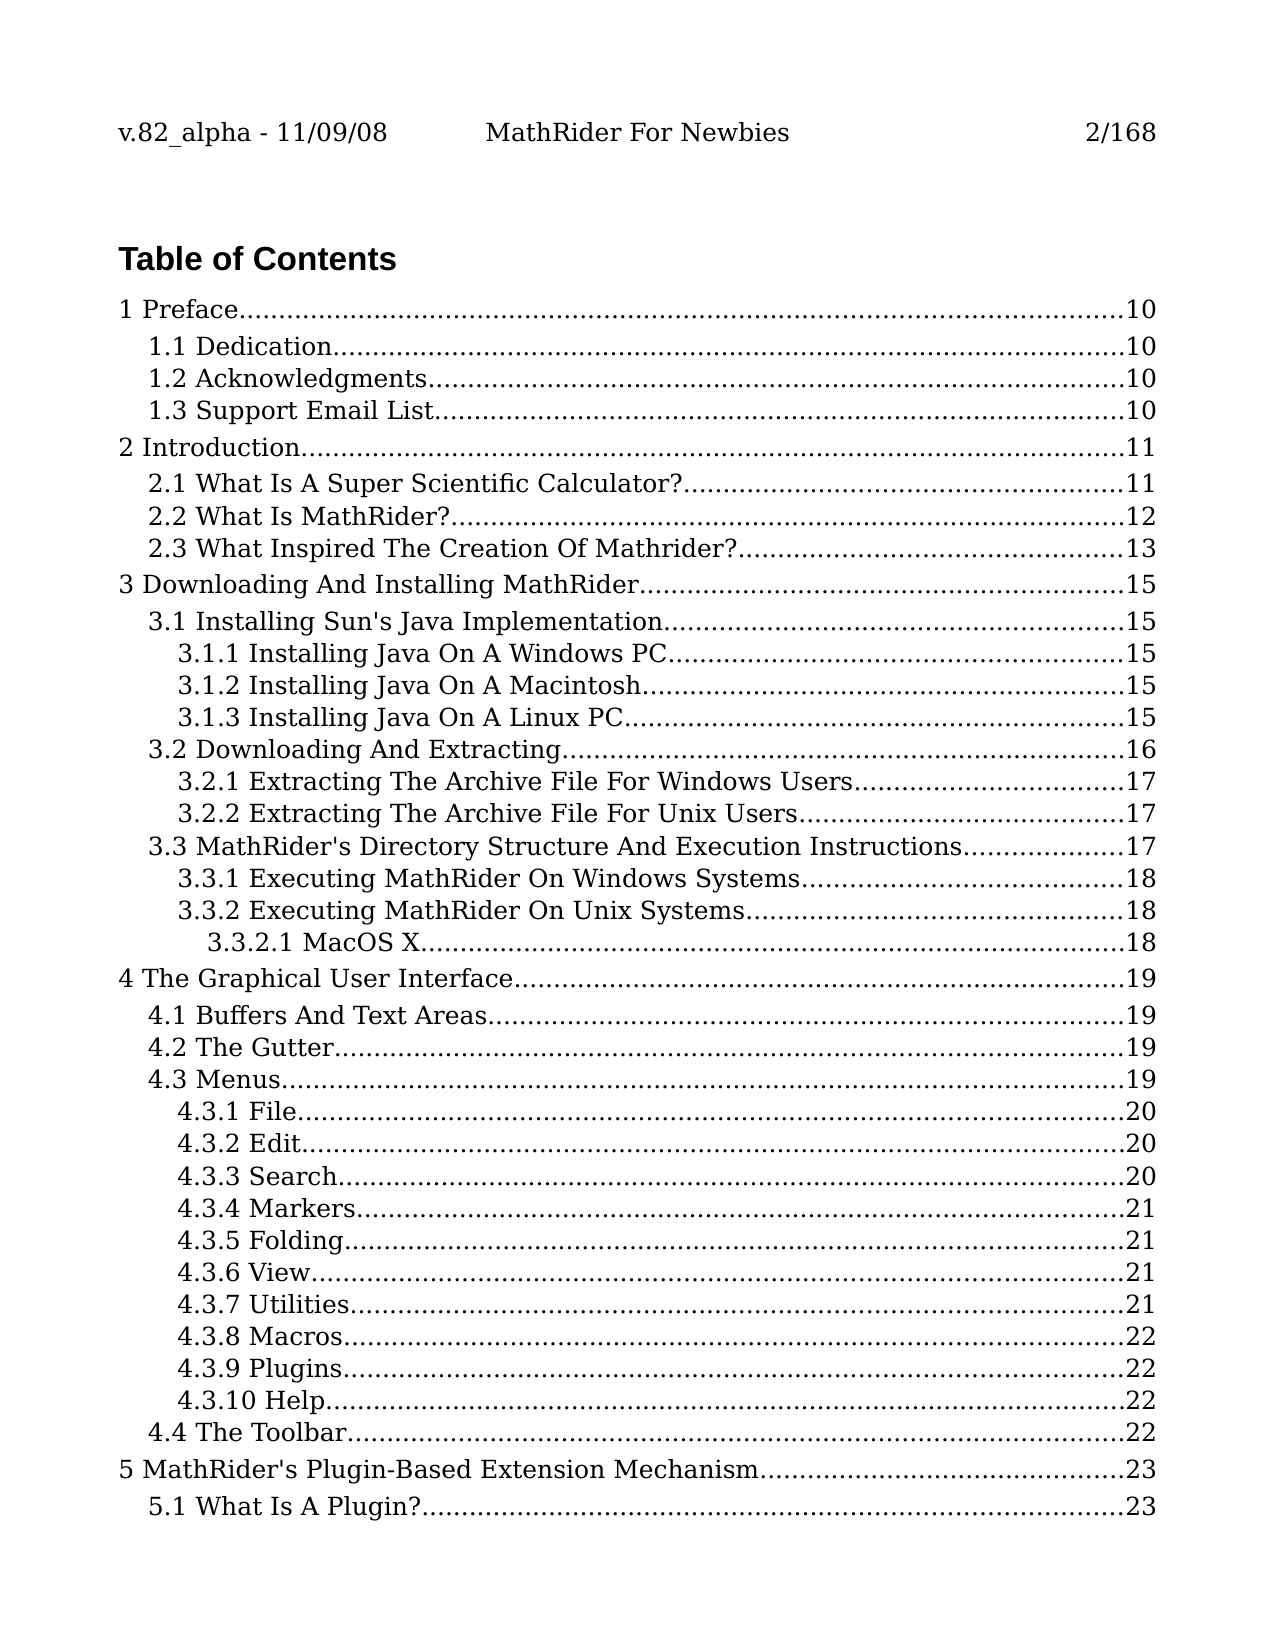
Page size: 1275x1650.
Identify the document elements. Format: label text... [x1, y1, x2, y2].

text 3.2.1 Extracting The Archive File For Windows Users 17 [177, 767, 1157, 797]
text 3 Downloading And Installing MathRider 15 [118, 570, 1157, 599]
text 4.3.8 Macros 22 [177, 1322, 1157, 1351]
text 3.3.2.1 MacOS X 18 [207, 928, 1157, 957]
text 2.3 What Inspired The Creation Of Mathrider? 13 [148, 534, 1157, 563]
text 1.3 Support Email List 10 [148, 396, 1157, 425]
text 3.3.2 Executing MathRider On Unix Systems 18 [177, 896, 1157, 925]
text 1.2 Acknowledgments 10 [148, 364, 1157, 393]
text 1.1 Dedication 10 [148, 332, 1157, 361]
text 1 Preface 10 [118, 295, 1157, 324]
text 3.3 MathRider's Directory Structure And Execution Instructions 17 [148, 832, 1157, 861]
text 4.3.2 Edit 20 [177, 1129, 1157, 1159]
text 4.3.9 Plugins 22 [177, 1354, 1157, 1383]
text 4.3.4 Markers 21 [177, 1194, 1157, 1223]
text 3.1.1 Installing Java On A Windows PC 15 [177, 639, 1157, 668]
text 4.3.5 Folding 21 [177, 1226, 1157, 1255]
text 4.2 The Gutter 19 [148, 1033, 1157, 1062]
text 5 MathRider's Plugin-Based Extension Mechanism 23 [118, 1455, 1157, 1484]
subtitle Table of Contents [118, 239, 1157, 277]
text 3.1.3 Installing Java On A Linux PC 15 [177, 703, 1157, 732]
text 4.3.7 Utilities 21 [177, 1290, 1157, 1319]
text 2 Introduction 11 [118, 433, 1157, 462]
text 4 The Graphical User Interface 19 [118, 964, 1157, 994]
text 3.1 Installing Sun's Java Implementation 15 [148, 607, 1157, 636]
text 4.3 Menus 19 [148, 1065, 1157, 1094]
text 3.3.1 Executing MathRider On Windows Systems 18 [177, 864, 1157, 893]
text 4.3.1 File 20 [177, 1097, 1157, 1127]
text 3.2 Downloading And Extracting 16 [148, 735, 1157, 764]
text 4.4 The Toolbar 22 [148, 1418, 1157, 1447]
text 2.2 What Is MathRider? 12 [148, 502, 1157, 531]
text 3.2.2 Extracting The Archive File For Unix Users 17 [177, 799, 1157, 829]
text 4.3.3 Search 20 [177, 1162, 1157, 1191]
text 2.1 What Is A Super Scientific Calculator? 11 [148, 469, 1157, 499]
text 4.1 Buffers And Text Areas 19 [148, 1001, 1157, 1030]
text 5.1 What Is A Plugin? 23 [148, 1492, 1157, 1521]
text 4.3.6 View 21 [177, 1258, 1157, 1287]
text 4.3.10 Help 22 [177, 1386, 1157, 1415]
text 3.1.2 Installing Java On A Macintosh 15 [177, 671, 1157, 700]
